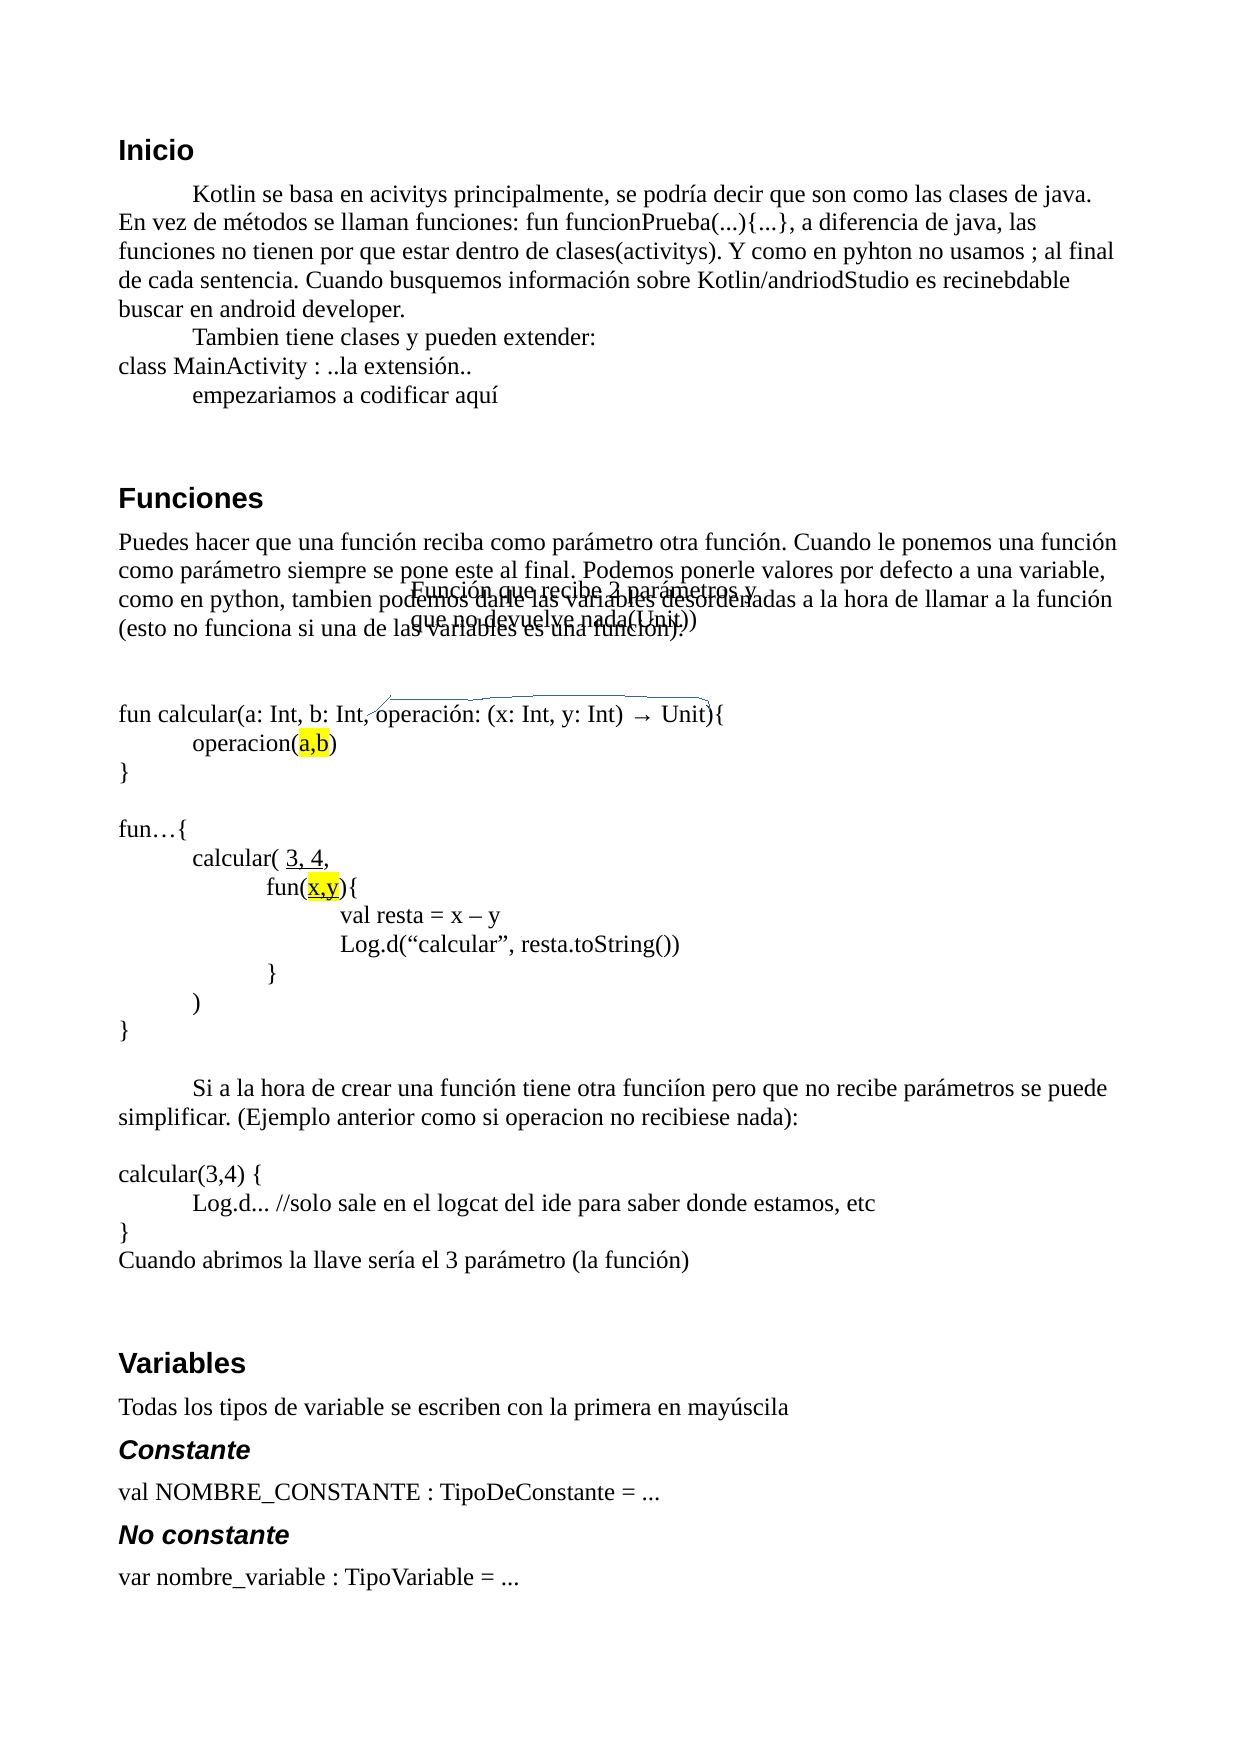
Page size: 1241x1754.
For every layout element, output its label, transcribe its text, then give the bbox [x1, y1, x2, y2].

text Si a la hora de crear una función tiene otra funciíon pero que no recibe parámetros se puede simplificar. (Ejemplo anterior como si operacion no recibiese nada): [118, 1073, 1122, 1131]
text Puedes hacer que una función reciba como parámetro otra función. Cuando le ponemos una función como parámetro siempre se pone este al final. Podemos ponerle valores por defecto a una variable, como en python, tambien podemos darle las variables desordenadas a la hora de llamar a la función (esto no funciona si una de las variables es una función): [118, 527, 1122, 642]
text operacion(a,b) [118, 728, 1122, 757]
text val resta = x – y [118, 901, 1122, 929]
text calcular( 3, 4, [118, 843, 1122, 872]
text } [118, 1016, 1122, 1044]
text Cuando abrimos la llave sería el 3 parámetro (la función) [118, 1246, 1122, 1274]
text var nombre_variable : TipoVariable = ... [118, 1562, 1122, 1591]
text Todas los tipos de variable se escriben con la primera en mayúscila [118, 1392, 1122, 1421]
text val NOMBRE_CONSTANTE : TipoDeConstante = ... [118, 1477, 1122, 1506]
subtitle Constante [118, 1434, 1122, 1465]
subtitle No constante [118, 1519, 1122, 1550]
text Log.d(“calcular”, resta.toString()) [118, 929, 1122, 958]
text empezariamos a codificar aquí [118, 380, 1122, 409]
text } [118, 1217, 1122, 1246]
text ) [118, 987, 1122, 1016]
text Tambien tiene clases y pueden extender: [118, 322, 1122, 351]
text class MainActivity : ..la extensión.. [118, 351, 1122, 380]
text fun(x,y){ [118, 872, 1122, 901]
subtitle Funciones [118, 481, 1122, 514]
subtitle Inicio [118, 133, 1122, 166]
text Kotlin se basa en acivitys principalmente, se podría decir que son como las clases de java. En vez de métodos se llaman funciones: fun funcionPrueba(...){...}, a diferencia de java, las funciones no tienen por que estar dentro de clases(activitys). Y como en pyhton no usamos ; al final de cada sentencia. Cuando busquemos información sobre Kotlin/andriodStudio es recinebdable buscar en android developer. [118, 179, 1122, 322]
text } [118, 757, 1122, 786]
text } [118, 958, 1122, 987]
subtitle Variables [118, 1346, 1122, 1380]
text fun calcular(a: Int, b: Int, operación: (x: Int, y: Int) → Unit){ [118, 699, 1122, 728]
text Log.d... //solo sale en el logcat del ide para saber donde estamos, etc [118, 1188, 1122, 1217]
text fun…{ [118, 814, 1122, 843]
text calcular(3,4) { [118, 1159, 1122, 1188]
